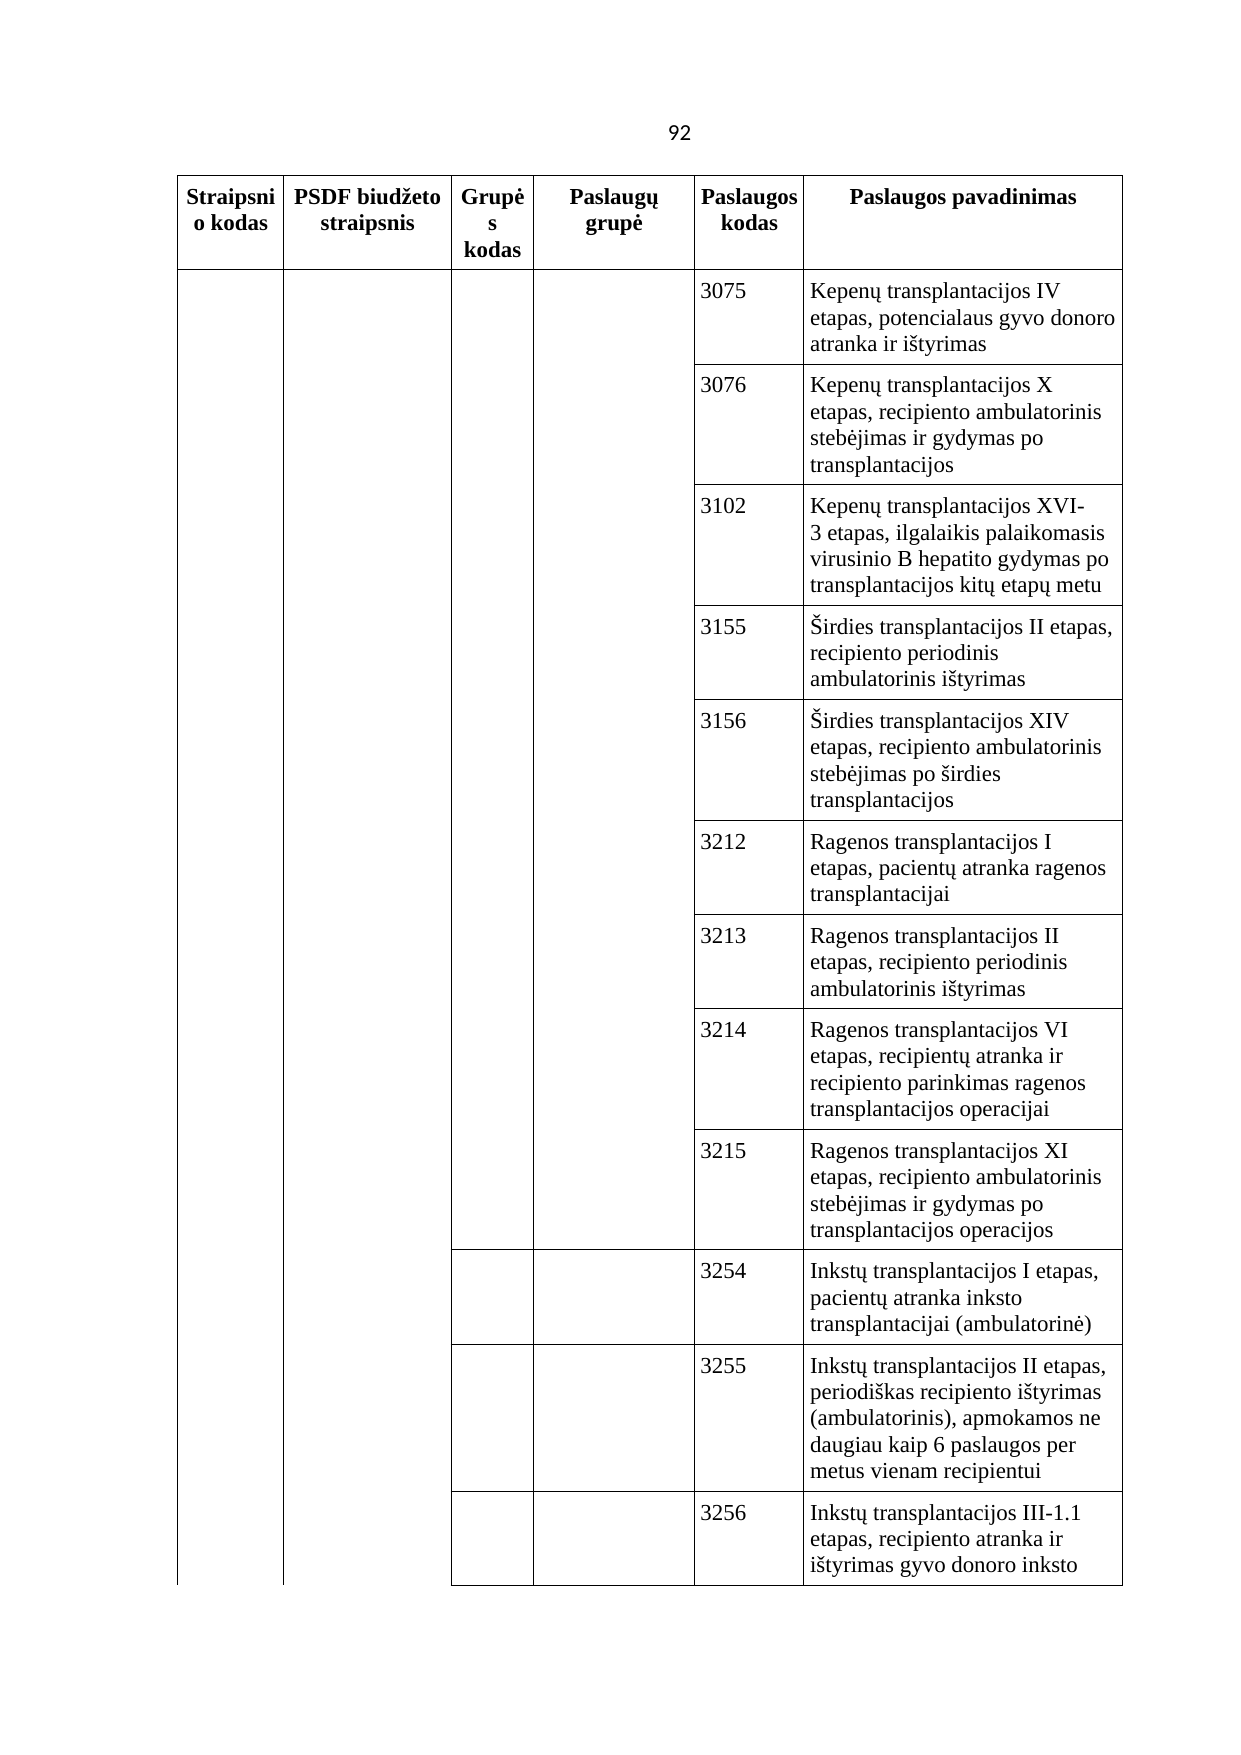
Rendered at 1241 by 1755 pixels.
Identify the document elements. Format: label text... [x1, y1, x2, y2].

table_cell [178, 914, 283, 1008]
table_cell Kepenų transplantacijos IV etapas, potencialaus gyvo donoro atranka ir ištyrimas [804, 270, 1122, 363]
table_cell [534, 364, 694, 484]
table_cell Inkstų transplantacijos II etapas, periodiškas recipiento ištyrimas (ambulatorinis), apmokamos ne daugiau kaip 6 paslaugos per metus vienam recipientui [804, 1345, 1122, 1491]
table_cell 3076 [695, 365, 803, 484]
table_cell [178, 1249, 283, 1344]
table_cell Širdies transplantacijos II etapas, recipiento periodinis ambulatorinis ištyrimas [804, 606, 1122, 699]
table_cell [284, 1249, 451, 1344]
table_cell 3155 [695, 606, 803, 699]
table_cell [284, 914, 451, 1008]
table_cell [178, 270, 283, 363]
table_header PSDF biudžeto straipsnis [284, 176, 451, 269]
table_cell [284, 605, 451, 699]
table_cell [452, 364, 533, 484]
table_cell Kepenų transplantacijos X etapas, recipiento ambulatorinis stebėjimas ir gydymas po transplantacijos [804, 365, 1122, 484]
table_cell 3215 [695, 1130, 803, 1249]
table_cell Ragenos transplantacijos I etapas, pacientų atranka ragenos transplantacijai [804, 821, 1122, 914]
table_cell 3213 [695, 915, 803, 1008]
table_cell [178, 484, 283, 605]
table_header Paslaugos kodas [695, 176, 803, 269]
table_header Paslaugų grupė [534, 176, 694, 269]
table_cell Inkstų transplantacijos I etapas, pacientų atranka inksto transplantacijai (ambulatorinė) [804, 1250, 1122, 1344]
table_cell [452, 1345, 533, 1491]
table_cell [534, 1250, 694, 1344]
table_cell 3256 [695, 1492, 803, 1585]
table_cell [178, 699, 283, 819]
table_cell [178, 1491, 283, 1585]
table_cell Ragenos transplantacijos II etapas, recipiento periodinis ambulatorinis ištyrimas [804, 915, 1122, 1008]
table_cell 3212 [695, 821, 803, 914]
table_header Grupės kodas [452, 176, 533, 269]
table_cell [284, 820, 451, 914]
table_cell [534, 605, 694, 699]
table_cell [178, 605, 283, 699]
table_cell [178, 820, 283, 914]
table_cell [284, 364, 451, 484]
table_cell [284, 270, 451, 363]
table_cell [284, 484, 451, 605]
table_cell [178, 1129, 283, 1249]
table_cell [452, 270, 533, 363]
table_cell 3102 [695, 485, 803, 605]
table_cell [534, 1492, 694, 1585]
table_cell [284, 1344, 451, 1491]
table_cell 3075 [695, 270, 803, 363]
table_header Straipsnio kodas [178, 176, 283, 269]
table_cell [178, 1344, 283, 1491]
table_cell [284, 699, 451, 819]
table_cell [178, 364, 283, 484]
table_cell [284, 1491, 451, 1585]
table_cell 3254 [695, 1250, 803, 1344]
table_cell Inkstų transplantacijos III-1.1 etapas, recipiento atranka ir ištyrimas gyvo donoro inksto [804, 1492, 1122, 1585]
table_cell [452, 1250, 533, 1344]
table_cell [452, 1492, 533, 1585]
table_header Paslaugos pavadinimas [804, 176, 1122, 269]
table_cell 3214 [695, 1009, 803, 1129]
table_cell Ragenos transplantacijos XI etapas, recipiento ambulatorinis stebėjimas ir gydymas po transplantacijos operacijos [804, 1130, 1122, 1249]
table_cell [452, 605, 533, 699]
table_cell [284, 1129, 451, 1249]
table_cell 3255 [695, 1345, 803, 1491]
table_cell [534, 484, 694, 605]
table_cell [178, 1008, 283, 1129]
table_cell [534, 699, 694, 1249]
table_cell [534, 270, 694, 363]
table_cell [534, 1345, 694, 1491]
table_cell 3156 [695, 700, 803, 819]
table_cell [452, 484, 533, 605]
table_cell Ragenos transplantacijos VI etapas, recipientų atranka ir recipiento parinkimas ragenos transplantacijos operacijai [804, 1009, 1122, 1129]
table_cell [284, 1008, 451, 1129]
table_cell Kepenų transplantacijos XVI-3 etapas, ilgalaikis palaikomasis virusinio B hepatito gydymas po transplantacijos kitų etapų metu [804, 485, 1122, 605]
table_cell Širdies transplantacijos XIV etapas, recipiento ambulatorinis stebėjimas po širdies transplantacijos [804, 700, 1122, 819]
table_cell [452, 699, 533, 1249]
